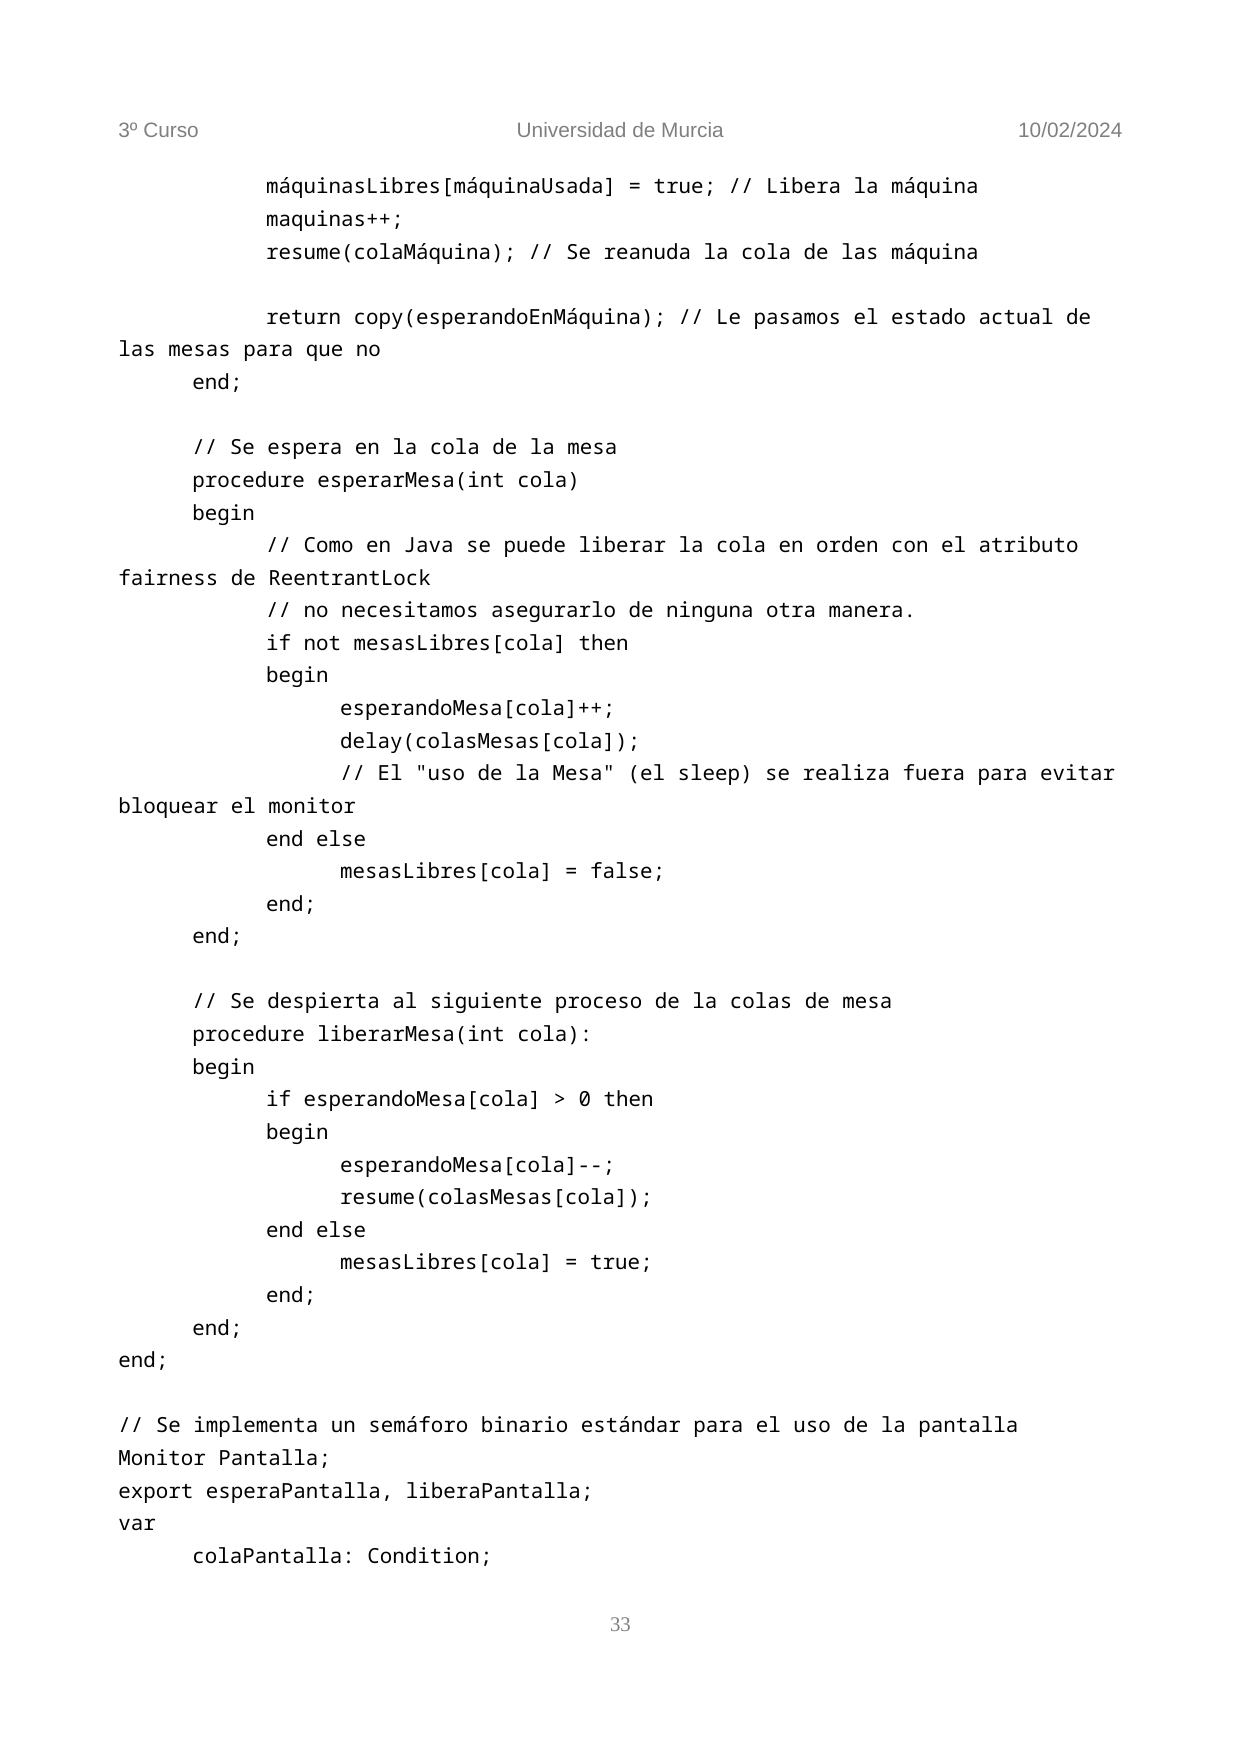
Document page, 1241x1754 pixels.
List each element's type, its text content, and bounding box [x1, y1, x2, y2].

text procedure liberarMesa(int cola): [118, 1019, 1122, 1048]
text // Se despierta al siguiente proceso de la colas de mesa [118, 987, 1122, 1015]
text delay(colasMesas[cola]); [118, 726, 1122, 754]
text // El "uso de la Mesa" (el sleep) se realiza fuera para evitar bloquear el monitor [118, 758, 1122, 819]
text end; [118, 1280, 1122, 1308]
text end; [118, 889, 1122, 917]
text var [118, 1508, 1122, 1537]
text mesasLibres[cola] = false; [118, 856, 1122, 885]
text end; [118, 1345, 1122, 1374]
text // Como en Java se puede liberar la cola en orden con el atributo fairness de ReentrantLock [118, 530, 1122, 591]
text end else [118, 824, 1122, 852]
text end; [118, 921, 1122, 950]
text begin [118, 498, 1122, 526]
text máquinasLibres[máquinaUsada] = true; // Libera la máquina [118, 172, 1122, 200]
text esperandoMesa[cola]++; [118, 693, 1122, 722]
text begin [118, 1117, 1122, 1146]
text begin [118, 661, 1122, 689]
text mesasLibres[cola] = true; [118, 1247, 1122, 1276]
text end; [118, 1313, 1122, 1341]
text export esperaPantalla, liberaPantalla; [118, 1476, 1122, 1504]
text end else [118, 1215, 1122, 1243]
text // Se implementa un semáforo binario estándar para el uso de la pantalla [118, 1411, 1122, 1439]
text esperandoMesa[cola]--; [118, 1150, 1122, 1178]
text begin [118, 1052, 1122, 1080]
text if not mesasLibres[cola] then [118, 628, 1122, 656]
text // Se espera en la cola de la mesa [118, 432, 1122, 461]
text Monitor Pantalla; [118, 1443, 1122, 1472]
text maquinas++; [118, 204, 1122, 233]
text resume(colaMáquina); // Se reanuda la cola de las máquina [118, 237, 1122, 265]
text // no necesitamos asegurarlo de ninguna otra manera. [118, 595, 1122, 624]
text end; [118, 367, 1122, 396]
text return copy(esperandoEnMáquina); // Le pasamos el estado actual de las mesas para que no [118, 302, 1122, 363]
text colaPantalla: Condition; [118, 1541, 1122, 1569]
text resume(colasMesas[cola]); [118, 1182, 1122, 1211]
text procedure esperarMesa(int cola) [118, 465, 1122, 493]
text if esperandoMesa[cola] > 0 then [118, 1084, 1122, 1113]
